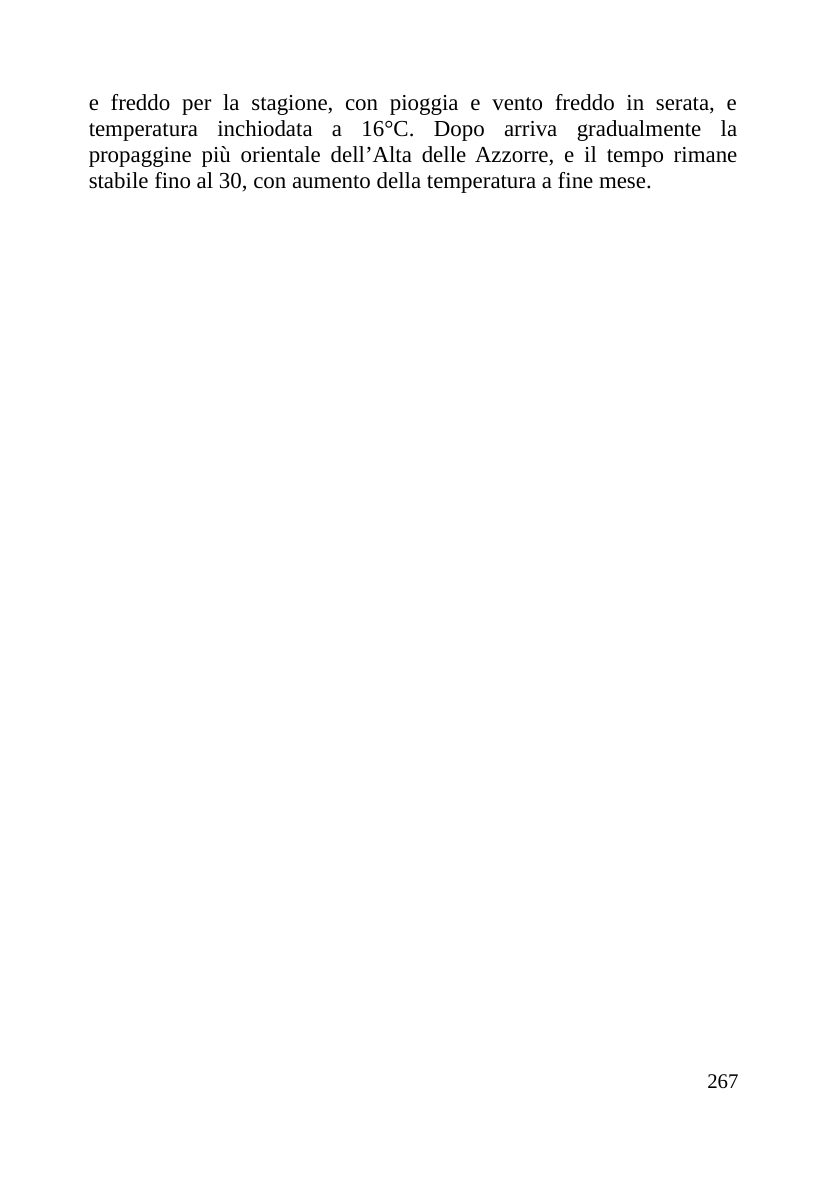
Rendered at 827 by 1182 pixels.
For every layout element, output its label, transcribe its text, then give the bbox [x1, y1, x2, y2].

text e freddo per la stagione, con pioggia e vento freddo in serata, e temperatura inchiodata a 16°C. Dopo arriva gradualmente la propaggine più orientale dell’Alta delle Azzorre, e il tempo rimane stabile fino al 30, con aumento della temperatura a fine mese. [88, 88, 738, 194]
